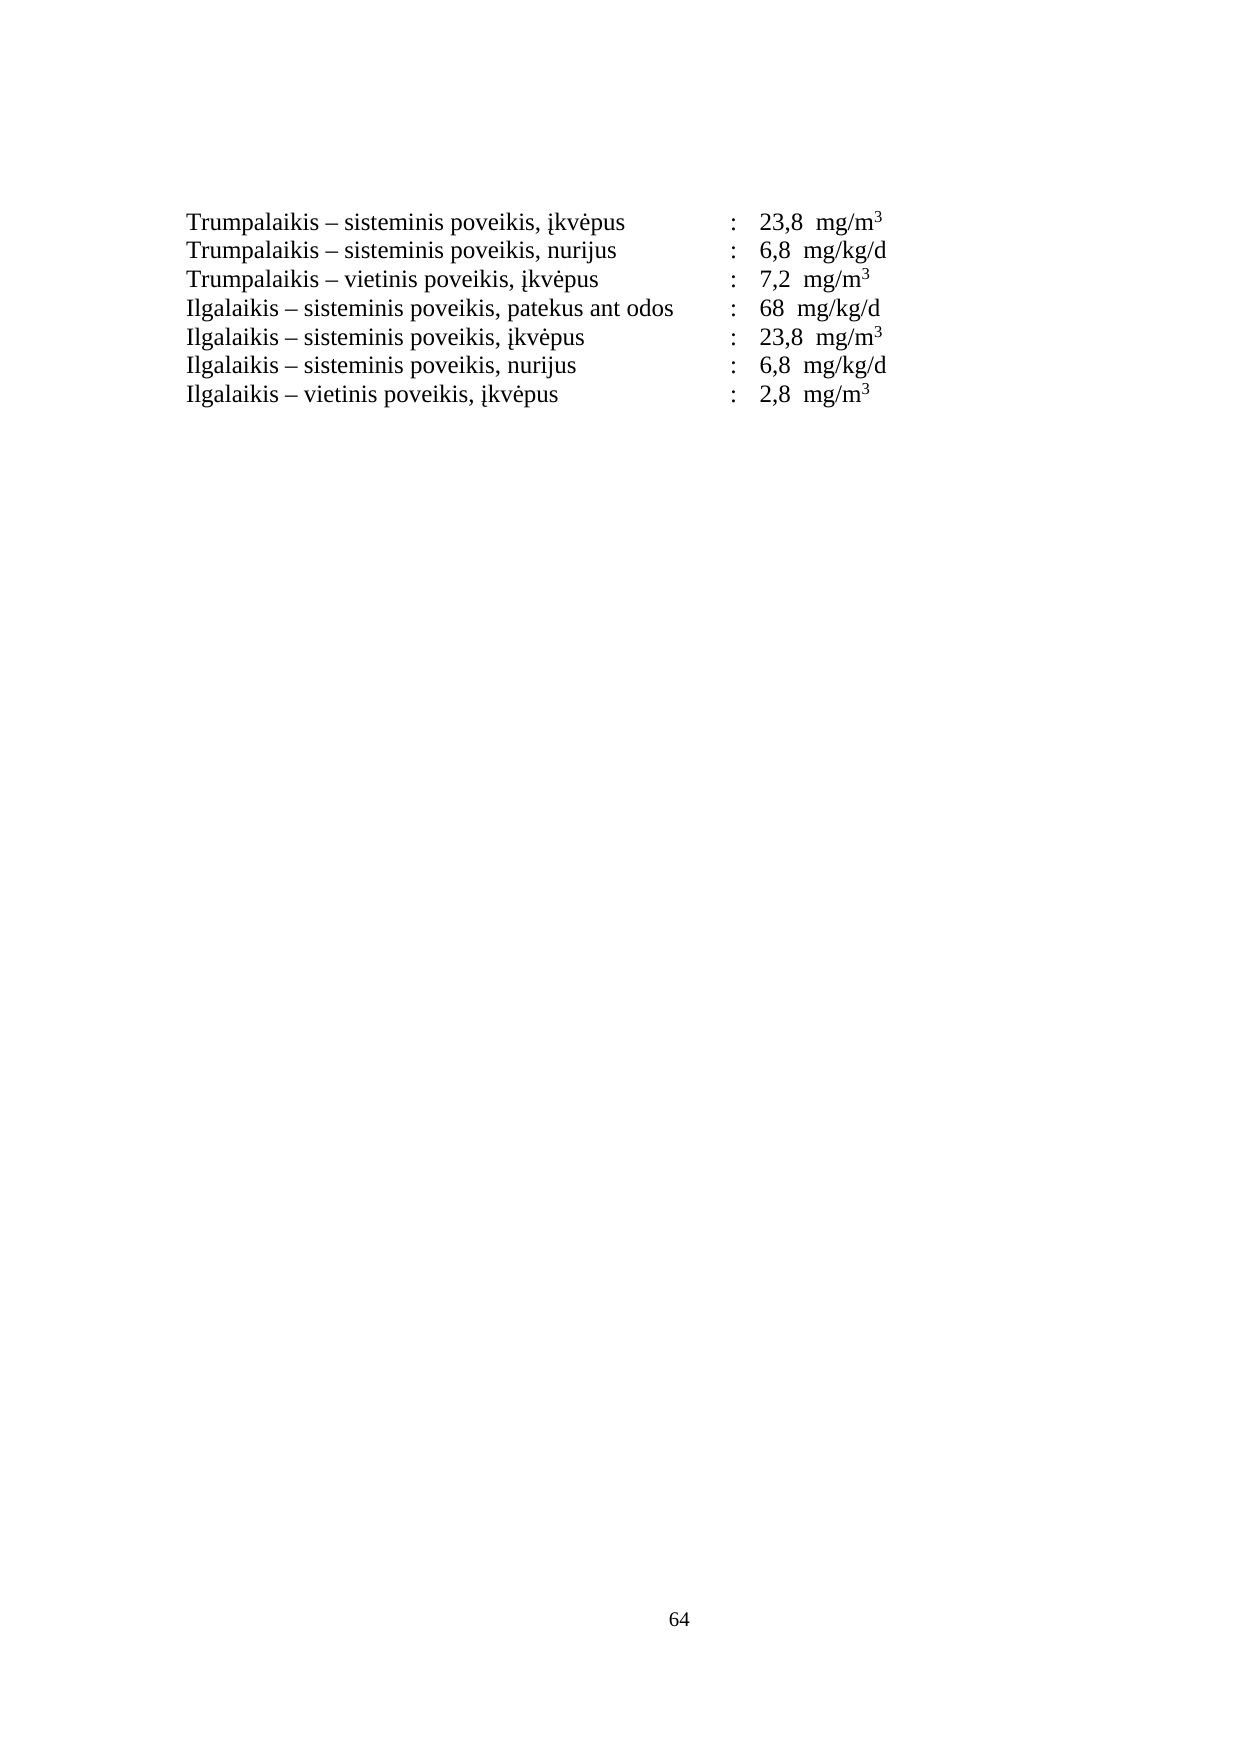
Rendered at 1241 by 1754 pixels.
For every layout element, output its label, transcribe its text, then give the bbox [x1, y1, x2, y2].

table_cell : [723, 322, 752, 350]
table_cell : [723, 235, 752, 264]
table_cell : [723, 264, 752, 293]
table_cell Trumpalaikis – sisteminis poveikis, nurijus [178, 235, 722, 264]
table_cell 2,8 mg/m3 [752, 379, 1180, 408]
table_cell 6,8 mg/kg/d [752, 350, 1180, 379]
table_cell 7,2 mg/m3 [752, 264, 1180, 293]
table_cell 6,8 mg/kg/d [752, 235, 1180, 264]
table_cell Trumpalaikis – vietinis poveikis, įkvėpus [178, 264, 722, 293]
table_cell Ilgalaikis – sisteminis poveikis, patekus ant odos [178, 293, 722, 322]
table_cell : [723, 207, 752, 235]
table_cell Ilgalaikis – vietinis poveikis, įkvėpus [178, 379, 722, 408]
table_cell 23,8 mg/m3 [752, 207, 1180, 235]
table_cell Ilgalaikis – sisteminis poveikis, nurijus [178, 350, 722, 379]
table_cell : [723, 379, 752, 408]
table_cell Ilgalaikis – sisteminis poveikis, įkvėpus [178, 322, 722, 350]
table_cell 23,8 mg/m3 [752, 322, 1180, 350]
table_cell : [723, 350, 752, 379]
table_cell : [723, 293, 752, 322]
table_cell 68 mg/kg/d [752, 293, 1180, 322]
table_cell Trumpalaikis – sisteminis poveikis, įkvėpus [178, 207, 722, 235]
